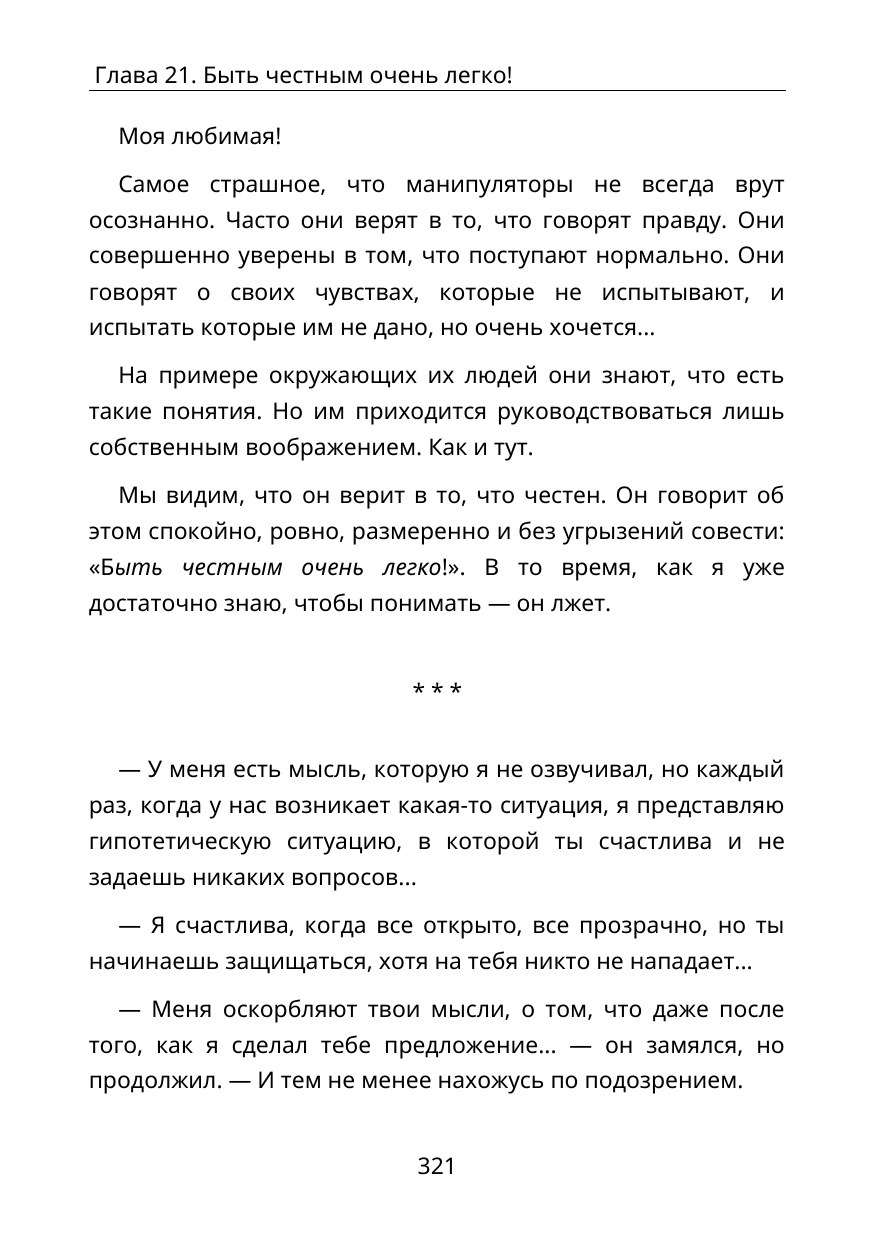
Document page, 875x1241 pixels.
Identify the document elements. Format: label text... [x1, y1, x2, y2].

text — У меня есть мысль, которую я не озвучивал, но каждый раз, когда у нас возникает какая-то ситуация, я представляю гипотетическую ситуацию, в которой ты счастлива и не задаешь никаких вопросов... [88, 753, 786, 892]
text На примере окружающих их людей они знают, что есть такие понятия. Но им приходится руководствоваться лишь собственным воображением. Как и тут. [88, 359, 786, 462]
text Моя любимая! [88, 120, 786, 151]
text Мы видим, что он верит в то, что честен. Он говорит об этом спокойно, ровно, размеренно и без угрызений совести: «Быть честным очень легко!». В то время, как я уже достаточно знаю, чтобы понимать — он лжет. [88, 479, 786, 618]
text — Меня оскорбляют твои мысли, о том, что даже после того, как я сделал тебе предложение... — он замялся, но продолжил. — И тем не менее нахожусь по подозрением. [88, 993, 786, 1096]
text — Я счастлива, когда все открыто, все прозрачно, но ты начинаешь защищаться, хотя на тебя никто не нападает... [88, 909, 786, 976]
subtitle * * * [88, 676, 786, 707]
text Самое страшное, что манипуляторы не всегда врут осознанно. Часто они верят в то, что говорят правду. Они совершенно уверены в том, что поступают нормально. Они говорят о своих чувствах, которые не испытывают, и испытать которые им не дано, но очень хочется... [88, 168, 786, 343]
